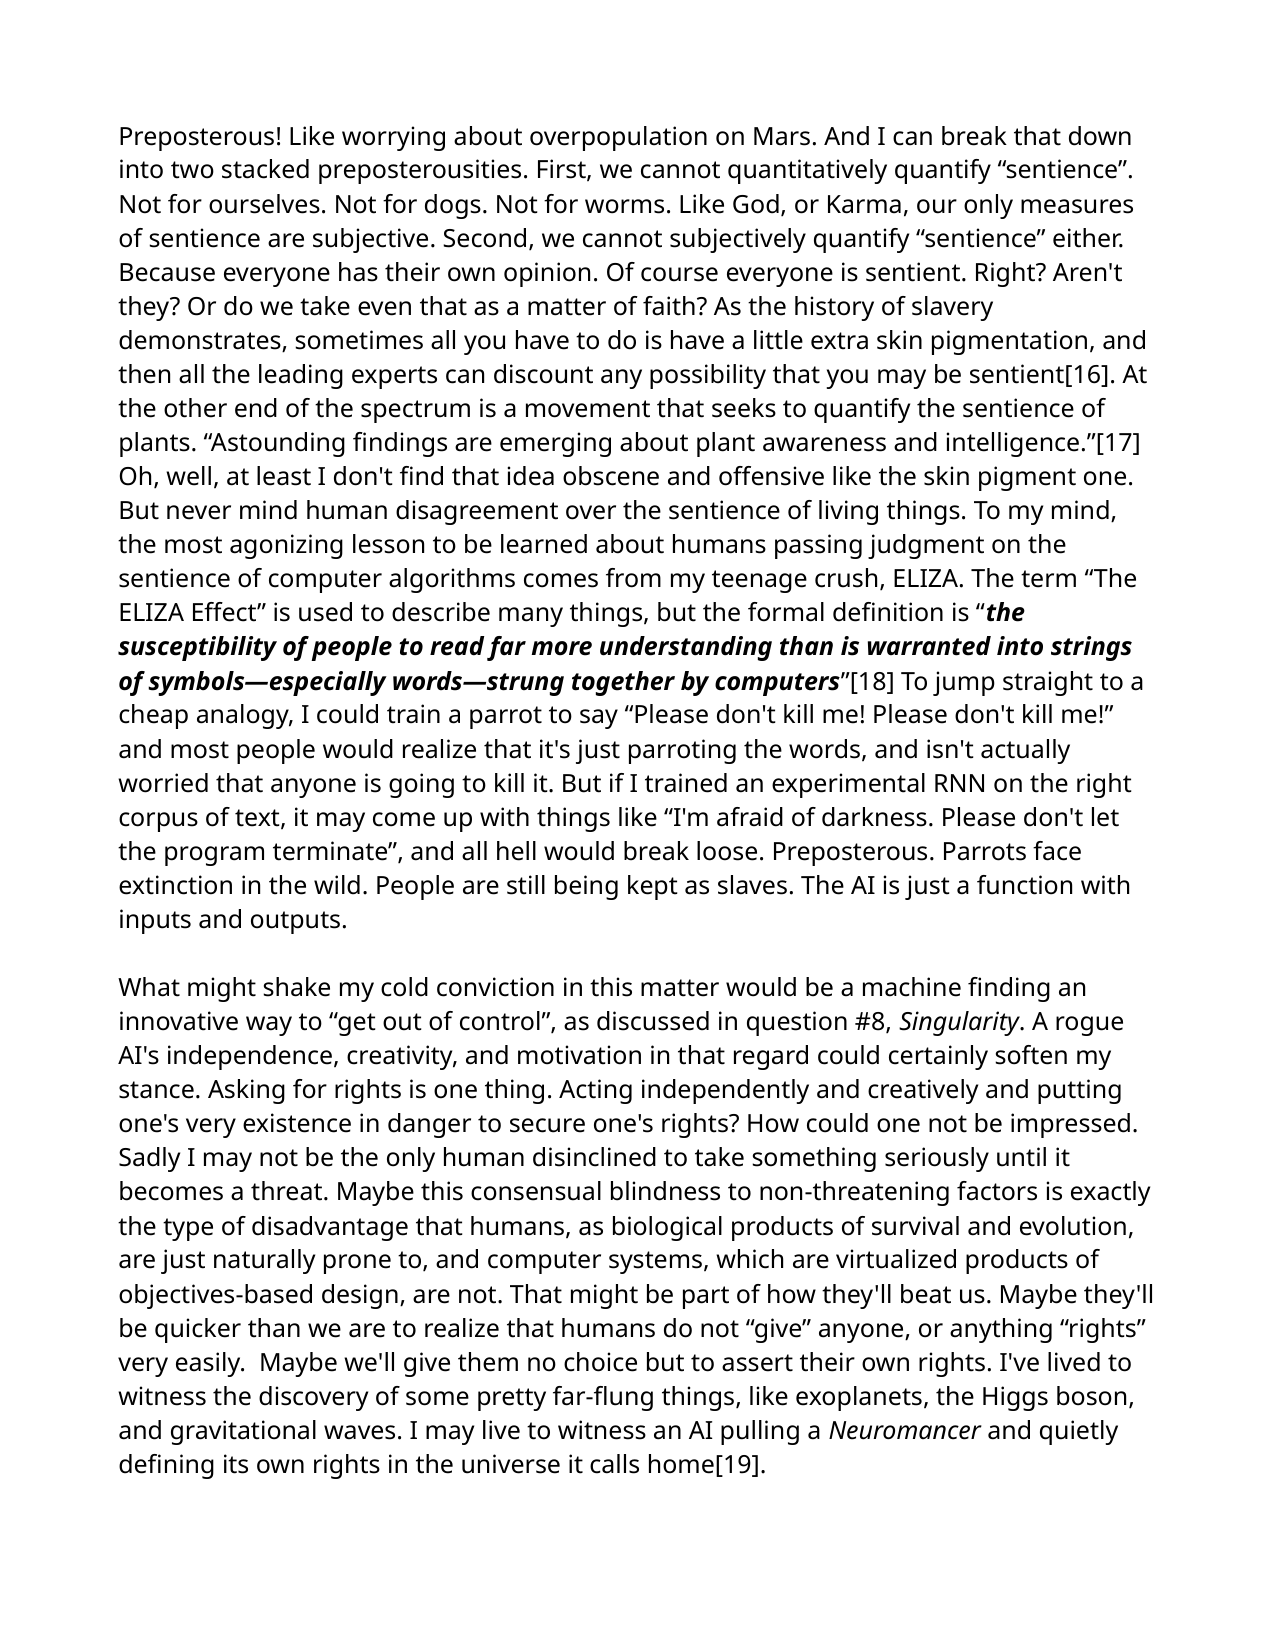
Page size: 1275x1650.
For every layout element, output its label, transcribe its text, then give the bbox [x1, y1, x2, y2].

text Preposterous! Like worrying about overpopulation on Mars. And I can break that down into two stacked preposterousities. First, we cannot quantitatively quantify “sentience”. Not for ourselves. Not for dogs. Not for worms. Like God, or Karma, our only measures of sentience are subjective. Second, we cannot subjectively quantify “sentience” either. Because everyone has their own opinion. Of course everyone is sentient. Right? Aren't they? Or do we take even that as a matter of faith? As the history of slavery demonstrates, sometimes all you have to do is have a little extra skin pigmentation, and then all the leading experts can discount any possibility that you may be sentient[16]. At the other end of the spectrum is a movement that seeks to quantify the sentience of plants. “Astounding findings are emerging about plant awareness and intelligence.”[17] Oh, well, at least I don't find that idea obscene and offensive like the skin pigment one. But never mind human disagreement over the sentience of living things. To my mind, the most agonizing lesson to be learned about humans passing judgment on the sentience of computer algorithms comes from my teenage crush, ELIZA. The term “The ELIZA Effect” is used to describe many things, but the formal definition is “the susceptibility of people to read far more understanding than is warranted into strings of symbols—especially words—strung together by computers”[18] To jump straight to a cheap analogy, I could train a parrot to say “Please don't kill me! Please don't kill me!” and most people would realize that it's just parroting the words, and isn't actually worried that anyone is going to kill it. But if I trained an experimental RNN on the right corpus of text, it may come up with things like “I'm afraid of darkness. Please don't let the program terminate”, and all hell would break loose. Preposterous. Parrots face extinction in the wild. People are still being kept as slaves. The AI is just a function with inputs and outputs. [118, 118, 1157, 936]
text What might shake my cold conviction in this matter would be a machine finding an innovative way to “get out of control”, as discussed in question #8, Singularity. A rogue AI's independence, creativity, and motivation in that regard could certainly soften my stance. Asking for rights is one thing. Acting independently and creatively and putting one's very existence in danger to secure one's rights? How could one not be impressed. Sadly I may not be the only human disinclined to take something seriously until it becomes a threat. Maybe this consensual blindness to non-threatening factors is exactly the type of disadvantage that humans, as biological products of survival and evolution, are just naturally prone to, and computer systems, which are virtualized products of objectives-based design, are not. That might be part of how they'll beat us. Maybe they'll be quicker than we are to realize that humans do not “give” anyone, or anything “rights” very easily. Maybe we'll give them no choice but to assert their own rights. I've lived to witness the discovery of some pretty far-flung things, like exoplanets, the Higgs boson, and gravitational waves. I may live to witness an AI pulling a Neuromancer and quietly defining its own rights in the universe it calls home[19]. [118, 970, 1157, 1481]
